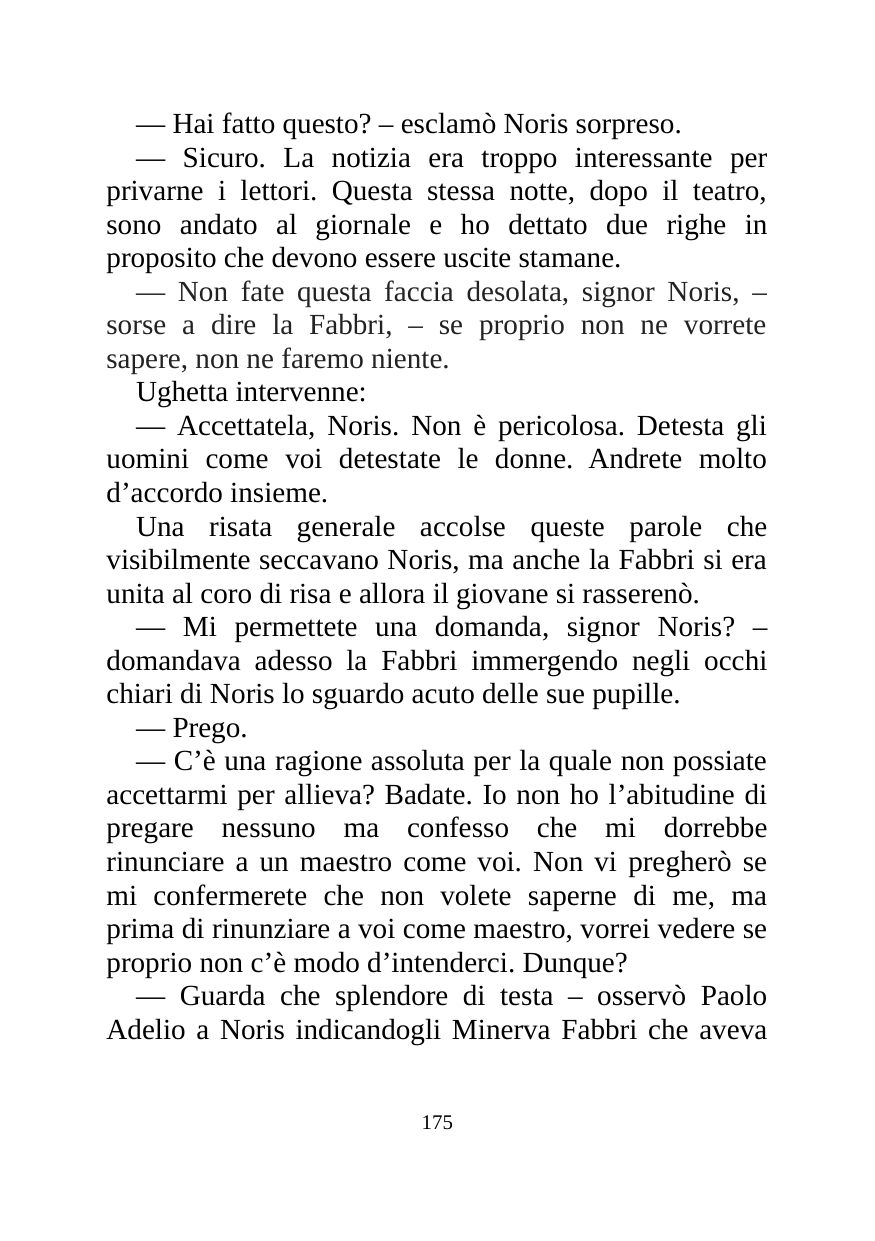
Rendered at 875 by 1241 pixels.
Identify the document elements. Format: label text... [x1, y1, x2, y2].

text — C’è una ragione assoluta per la quale non possiate accettarmi per allieva? Badate. Io non ho l’abitudine di pregare nessuno ma confesso che mi dorrebbe rinunciare a un maestro come voi. Non vi pregherò se mi confermerete che non volete saperne di me, ma prima di rinunziare a voi come maestro, vorrei vedere se proprio non c’è modo d’intenderci. Dunque? [106, 743, 768, 978]
text Ughetta intervenne: [106, 374, 768, 408]
text — Hai fatto questo? – esclamò Noris sorpreso. [106, 106, 768, 140]
text — Sicuro. La notizia era troppo interessante per privarne i lettori. Questa stessa notte, dopo il teatro, sono andato al giornale e ho dettato due righe in proposito che devono essere uscite stamane. [106, 140, 768, 274]
text Una risata generale accolse queste parole che visibilmente seccavano Noris, ma anche la Fabbri si era unita al coro di risa e allora il giovane si rasserenò. [106, 509, 768, 609]
text — Accettatela, Noris. Non è pericolosa. Detesta gli uomini come voi detestate le donne. Andrete molto d’accordo insieme. [106, 408, 768, 509]
text — Non fate questa faccia desolata, signor Noris, – sorse a dire la Fabbri, – se proprio non ne vorrete sapere, non ne faremo niente. [106, 274, 768, 374]
text — Prego. [106, 710, 768, 743]
text — Guarda che splendore di testa – osservò Paolo Adelio a Noris indicandogli Minerva Fabbri che aveva [106, 978, 768, 1045]
text — Mi permettete una domanda, signor Noris? – domandava adesso la Fabbri immergendo negli occhi chiari di Noris lo sguardo acuto delle sue pupille. [106, 609, 768, 710]
